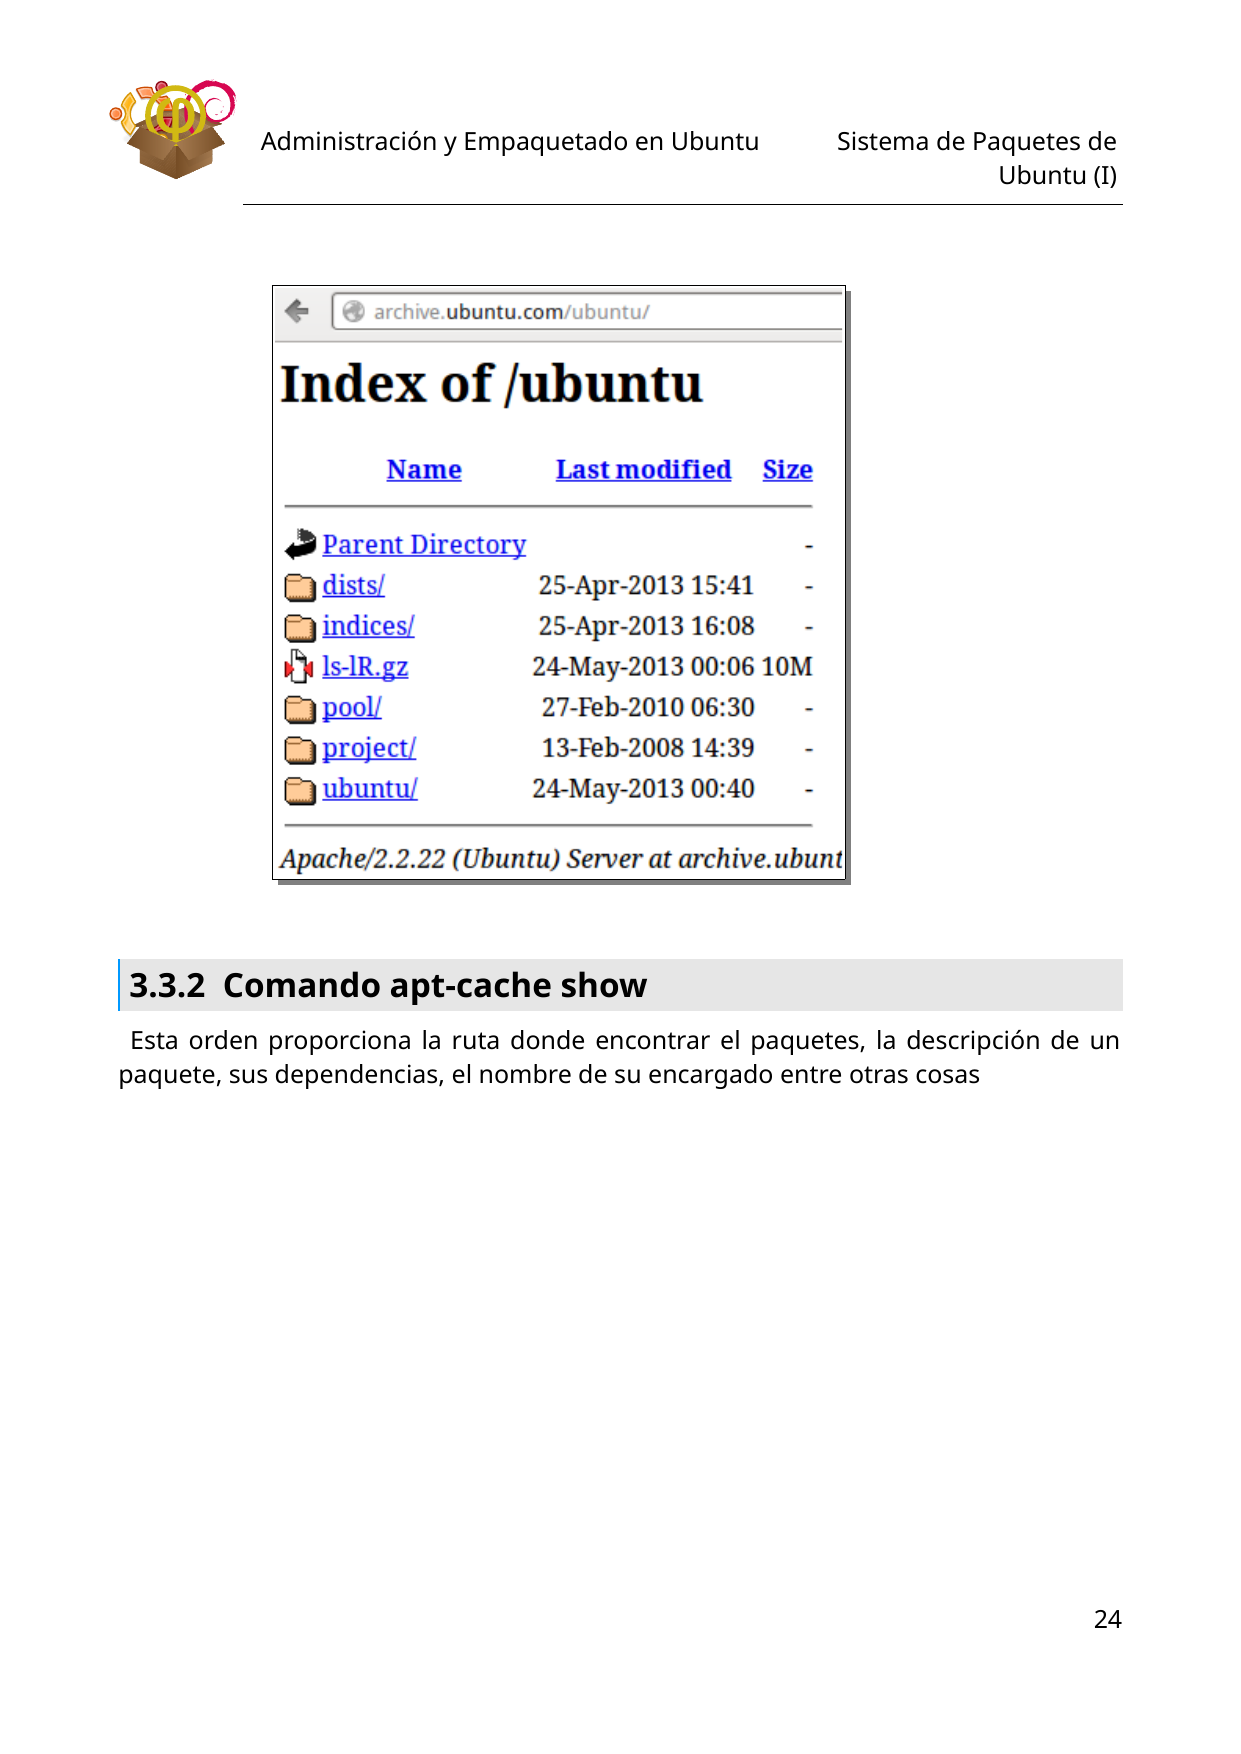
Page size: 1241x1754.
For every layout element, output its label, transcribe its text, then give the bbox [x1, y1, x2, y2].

picture [275, 288, 843, 876]
subtitle 3.3.2 Comando apt-cache show [120, 960, 1122, 1010]
text Esta orden proporciona la ruta donde encontrar el paquetes, la descripción de un paquete, sus dependencias, el nombre de su encargado entre otras cosas [118, 1022, 1122, 1090]
